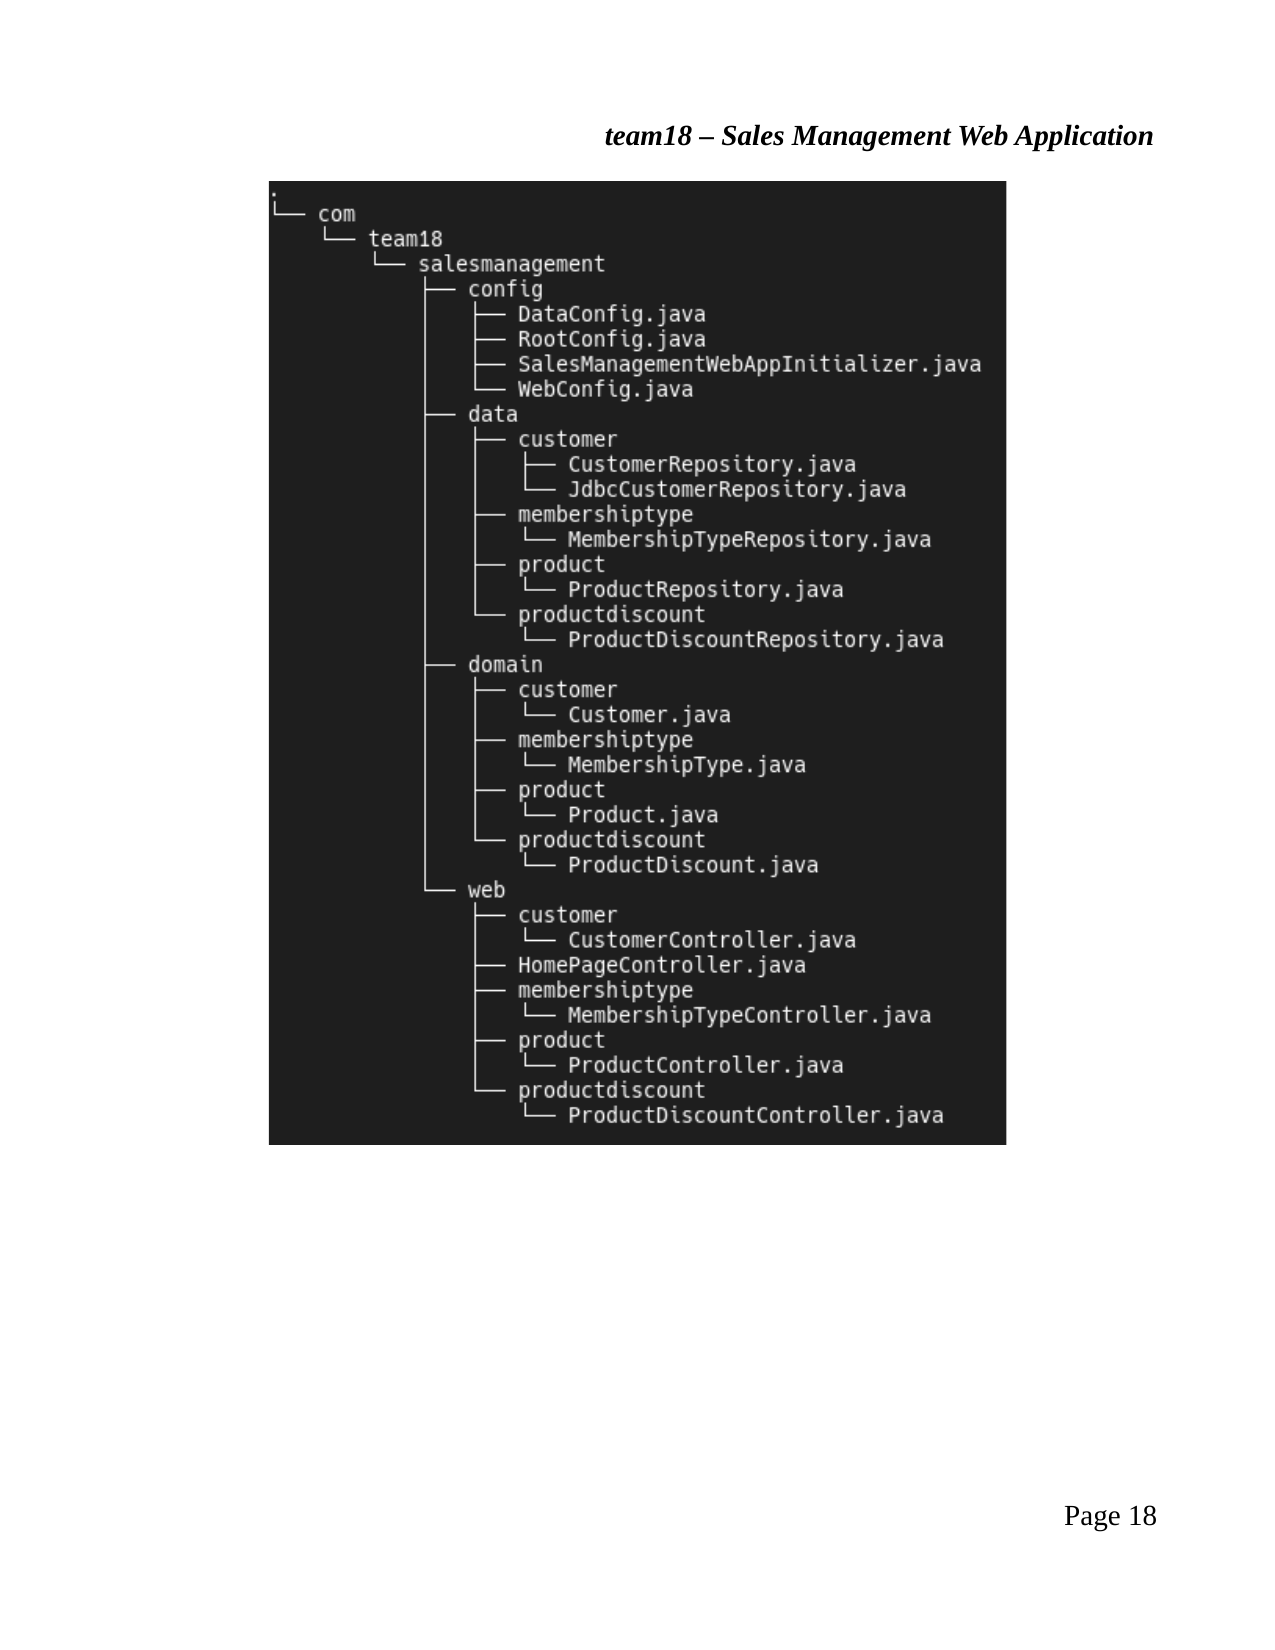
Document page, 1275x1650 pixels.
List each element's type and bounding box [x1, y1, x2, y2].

picture [268, 181, 1007, 1145]
